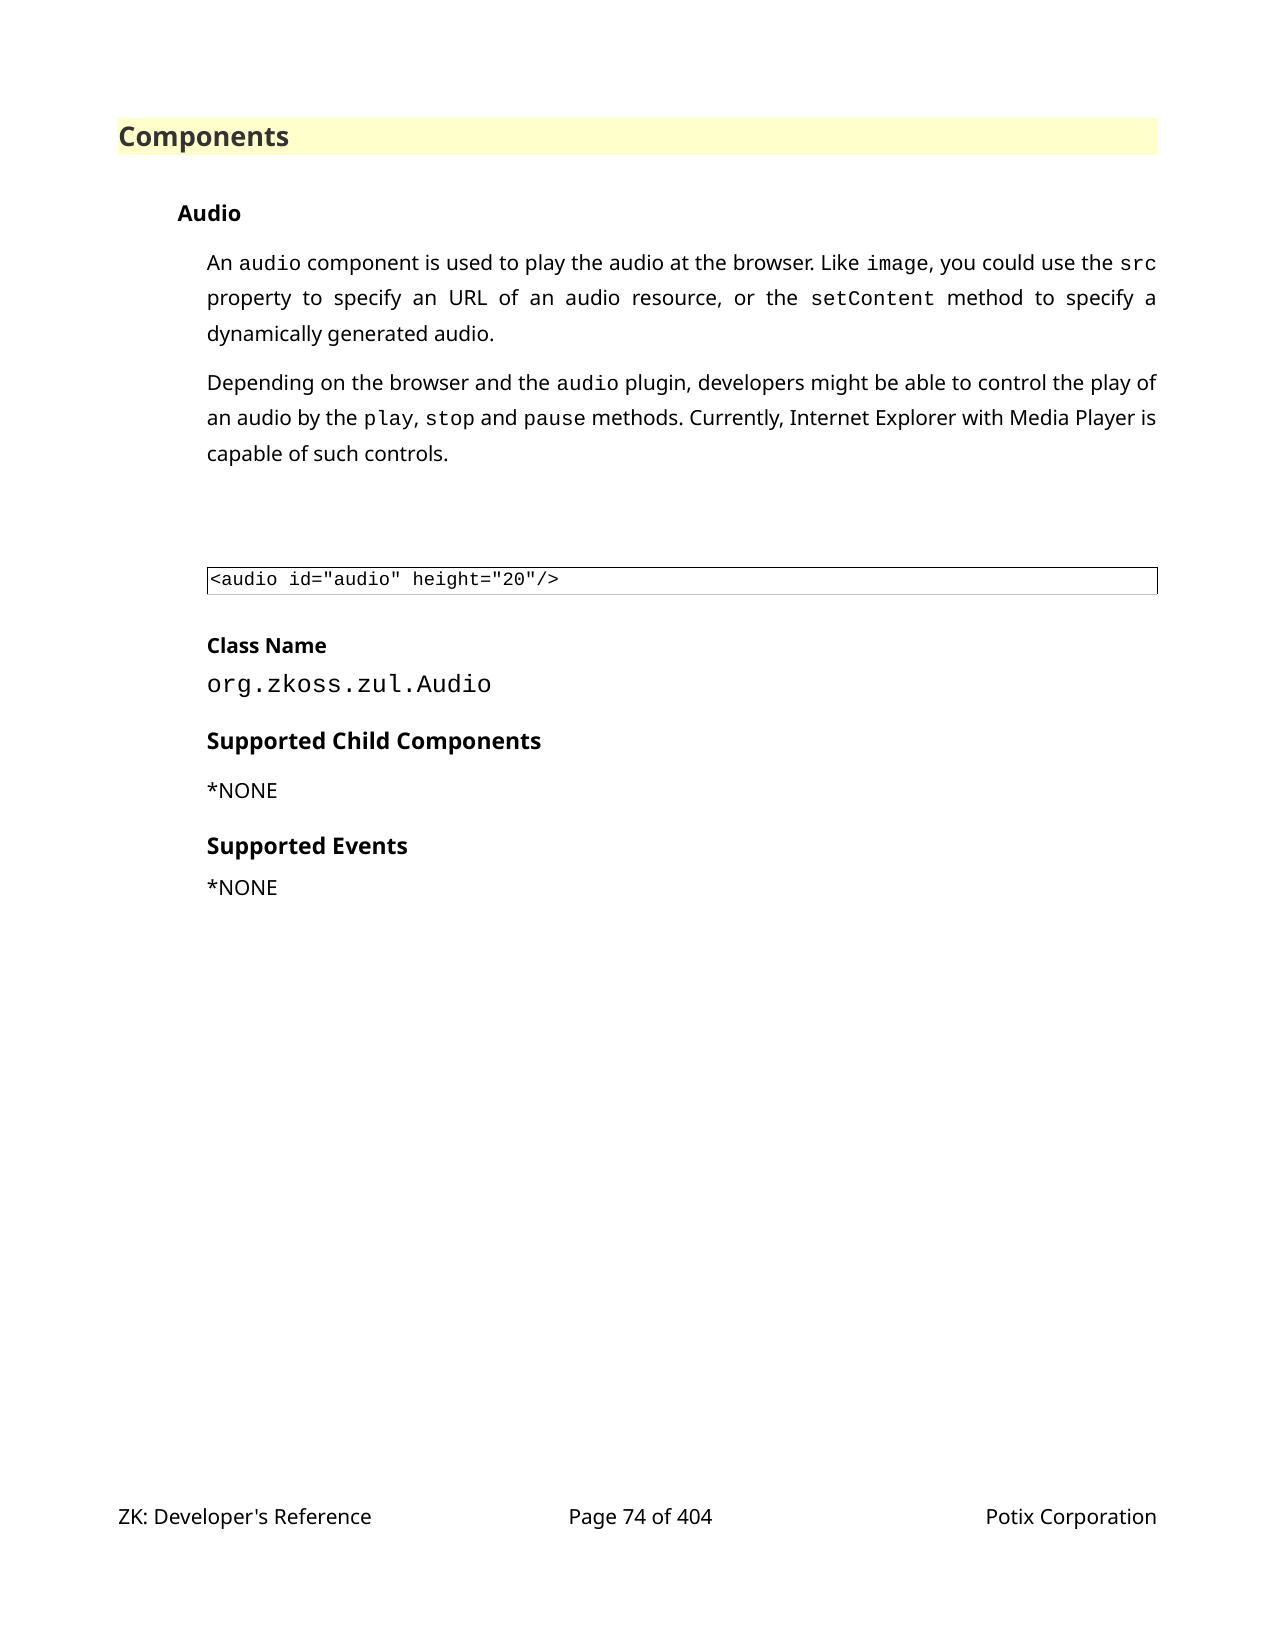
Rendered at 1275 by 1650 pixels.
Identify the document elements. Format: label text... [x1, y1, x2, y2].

text <audio id="audio" height="20"/> [208, 568, 1157, 594]
text *NONE [207, 776, 1157, 805]
subtitle Supported Child Components [207, 724, 1157, 756]
text *NONE [207, 873, 1157, 902]
text org.zkoss.zul.Audio [207, 671, 1157, 699]
text An audio component is used to play the audio at the browser. Like image, you could use the src property to specify an URL of an audio resource, or the setContent method to specify a dynamically generated audio. [207, 248, 1157, 347]
subtitle Audio [177, 197, 1157, 227]
subtitle Class Name [207, 631, 1157, 659]
subtitle Components [118, 118, 1157, 155]
text Depending on the browser and the audio plugin, developers might be able to control the play of an audio by the play, stop and pause methods. Currently, Internet Explorer with Media Player is capable of such controls. [207, 368, 1157, 467]
subtitle Supported Events [207, 830, 1157, 861]
